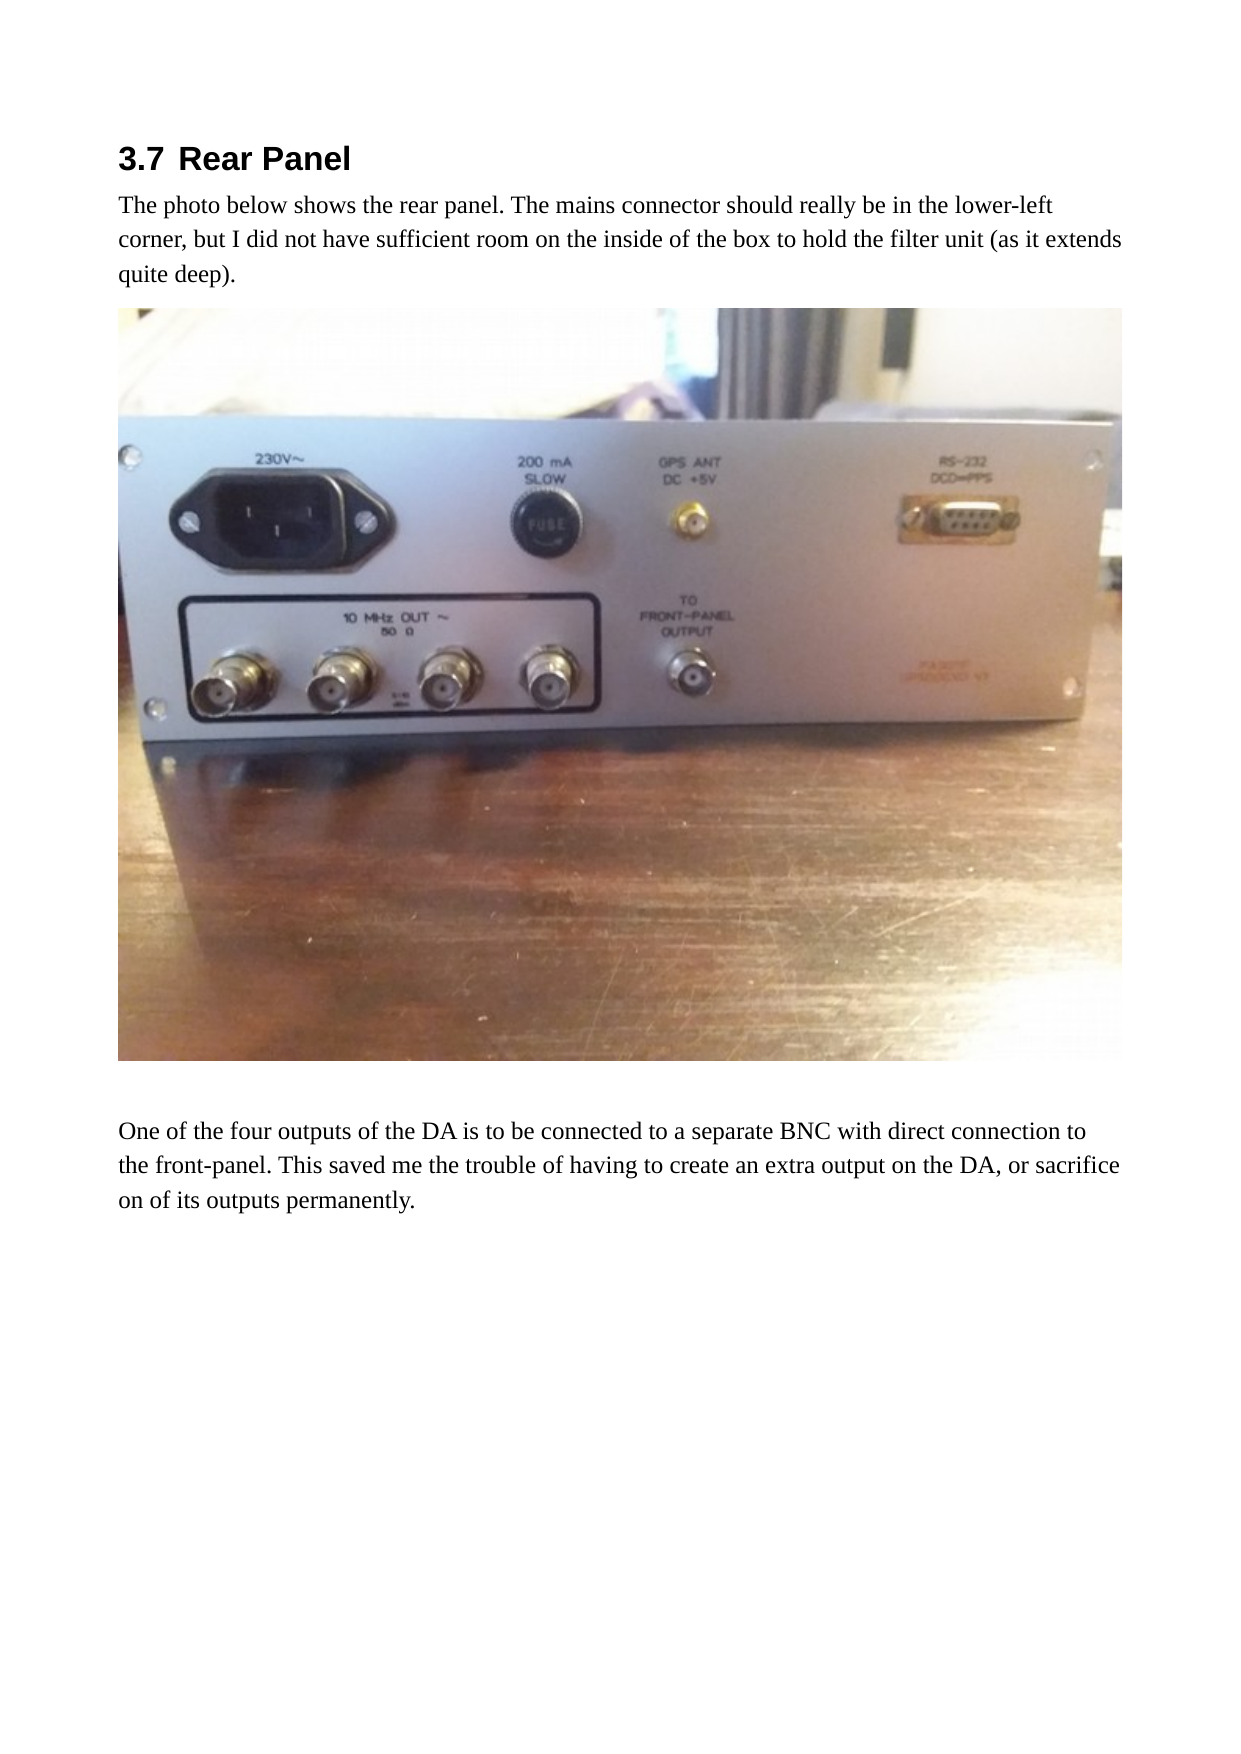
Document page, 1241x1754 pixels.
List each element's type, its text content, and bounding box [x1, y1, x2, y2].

subtitle Rear Panel [118, 139, 1122, 178]
text One of the four outputs of the DA is to be connected to a separate BNC with direct connection to the front-panel. This saved me the trouble of having to create an extra output on the DA, or sacrifice on of its outputs permanently. [118, 1116, 1122, 1213]
text The photo below shows the rear panel. The mains connector should really be in the lower-left corner, but I did not have sufficient room on the inside of the box to hold the filter unit (as it extends quite deep). [118, 190, 1122, 288]
picture [118, 308, 1123, 1061]
